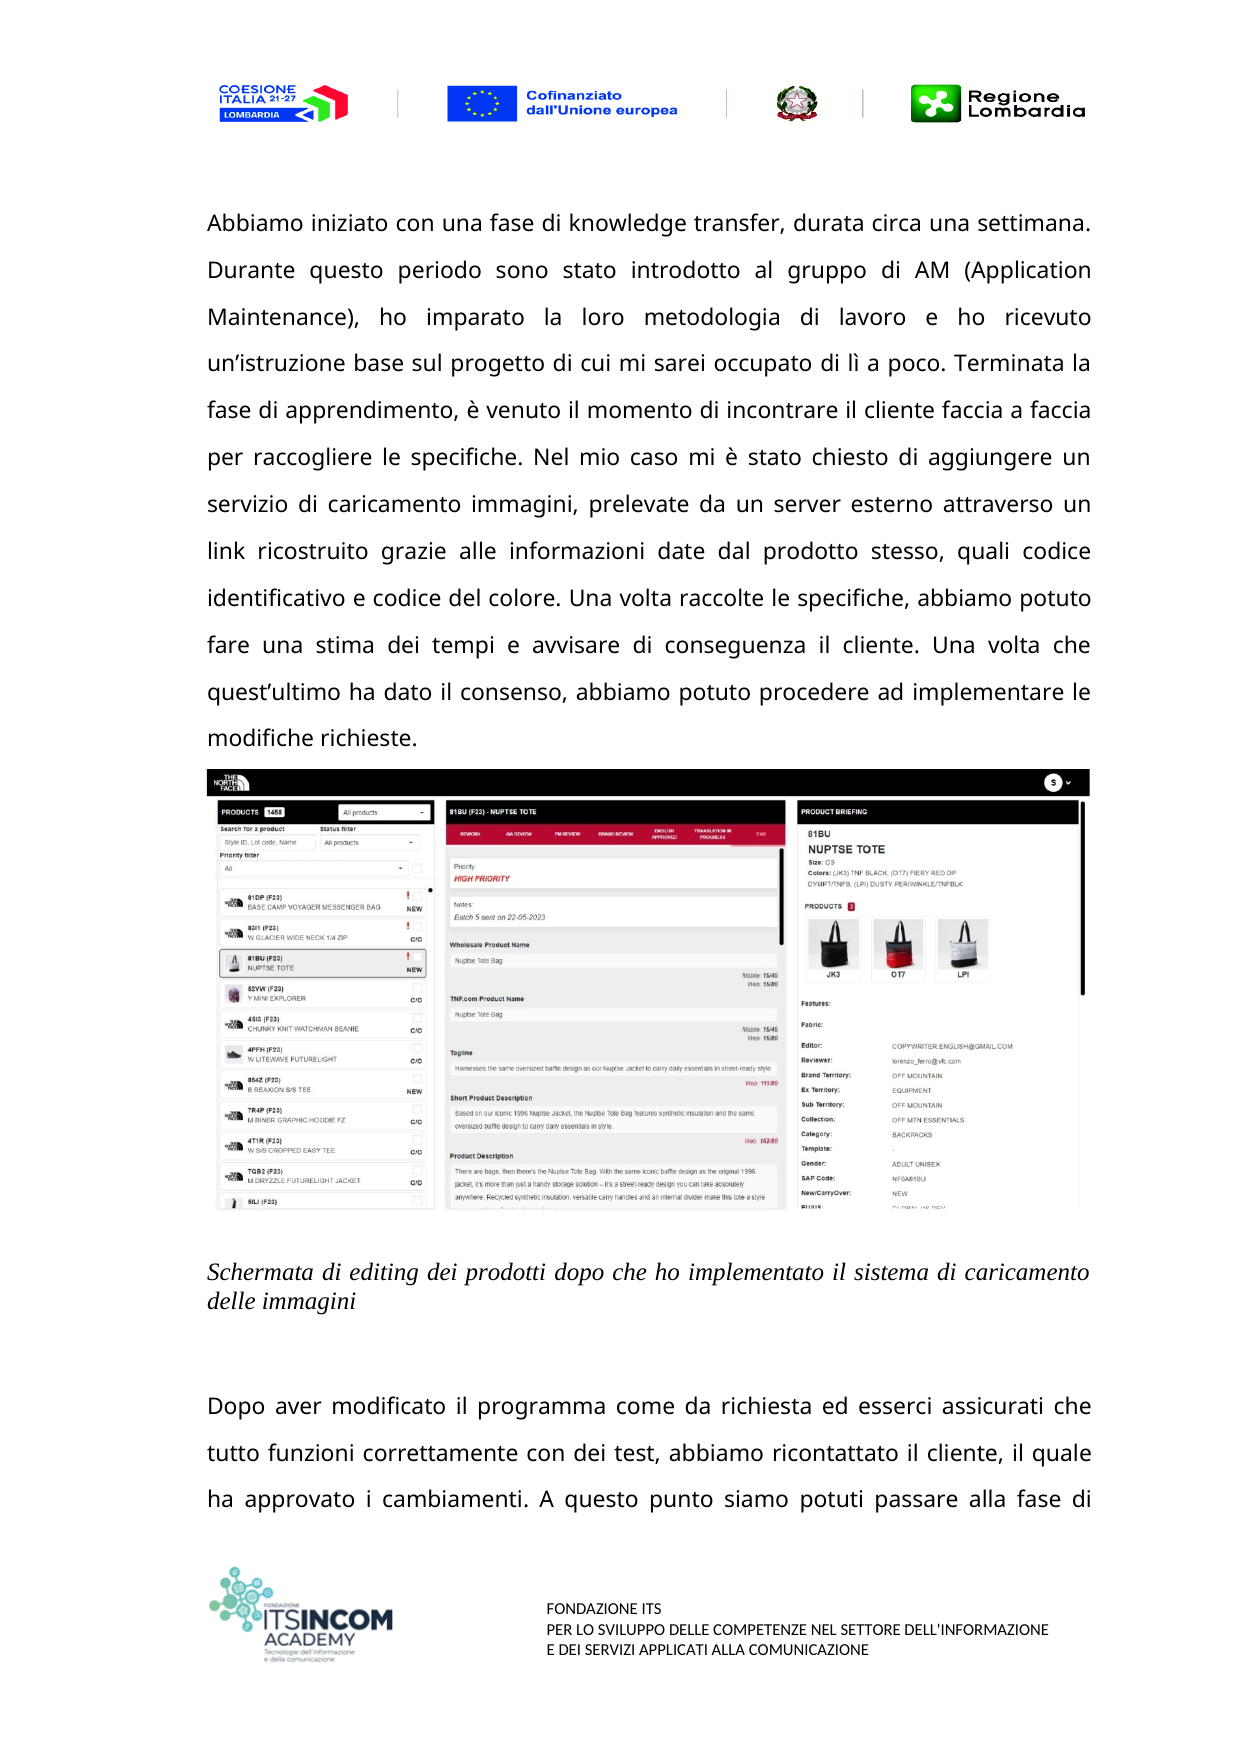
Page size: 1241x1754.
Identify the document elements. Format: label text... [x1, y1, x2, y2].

text Abbiamo iniziato con una fase di knowledge transfer, durata circa una settimana. Durante questo periodo sono stato introdotto al gruppo di AM (Application Maintenance), ho imparato la loro metodologia di lavoro e ho ricevuto un’istruzione base sul progetto di cui mi sarei occupato di lì a poco. Terminata la fase di apprendimento, è venuto il momento di incontrare il cliente faccia a faccia per raccogliere le specifiche. Nel mio caso mi è stato chiesto di aggiungere un servizio di caricamento immagini, prelevate da un server esterno attraverso un link ricostruito grazie alle informazioni date dal prodotto stesso, quali codice identificativo e codice del colore. Una volta raccolte le specifiche, abbiamo potuto fare una stima dei tempi e avvisare di conseguenza il cliente. Una volta che quest’ultimo ha dato il consenso, abbiamo potuto procedere ad implementare le modifiche richieste. [207, 207, 1092, 754]
text Schermata di editing dei prodotti dopo che ho implementato il sistema di caricamento delle immagini [207, 1257, 1092, 1315]
text Dopo aver modificato il programma come da richiesta ed esserci assicurati che tutto funzioni correttamente con dei test, abbiamo ricontattato il cliente, il quale ha approvato i cambiamenti. A questo punto siamo potuti passare alla fase di [207, 1390, 1092, 1515]
